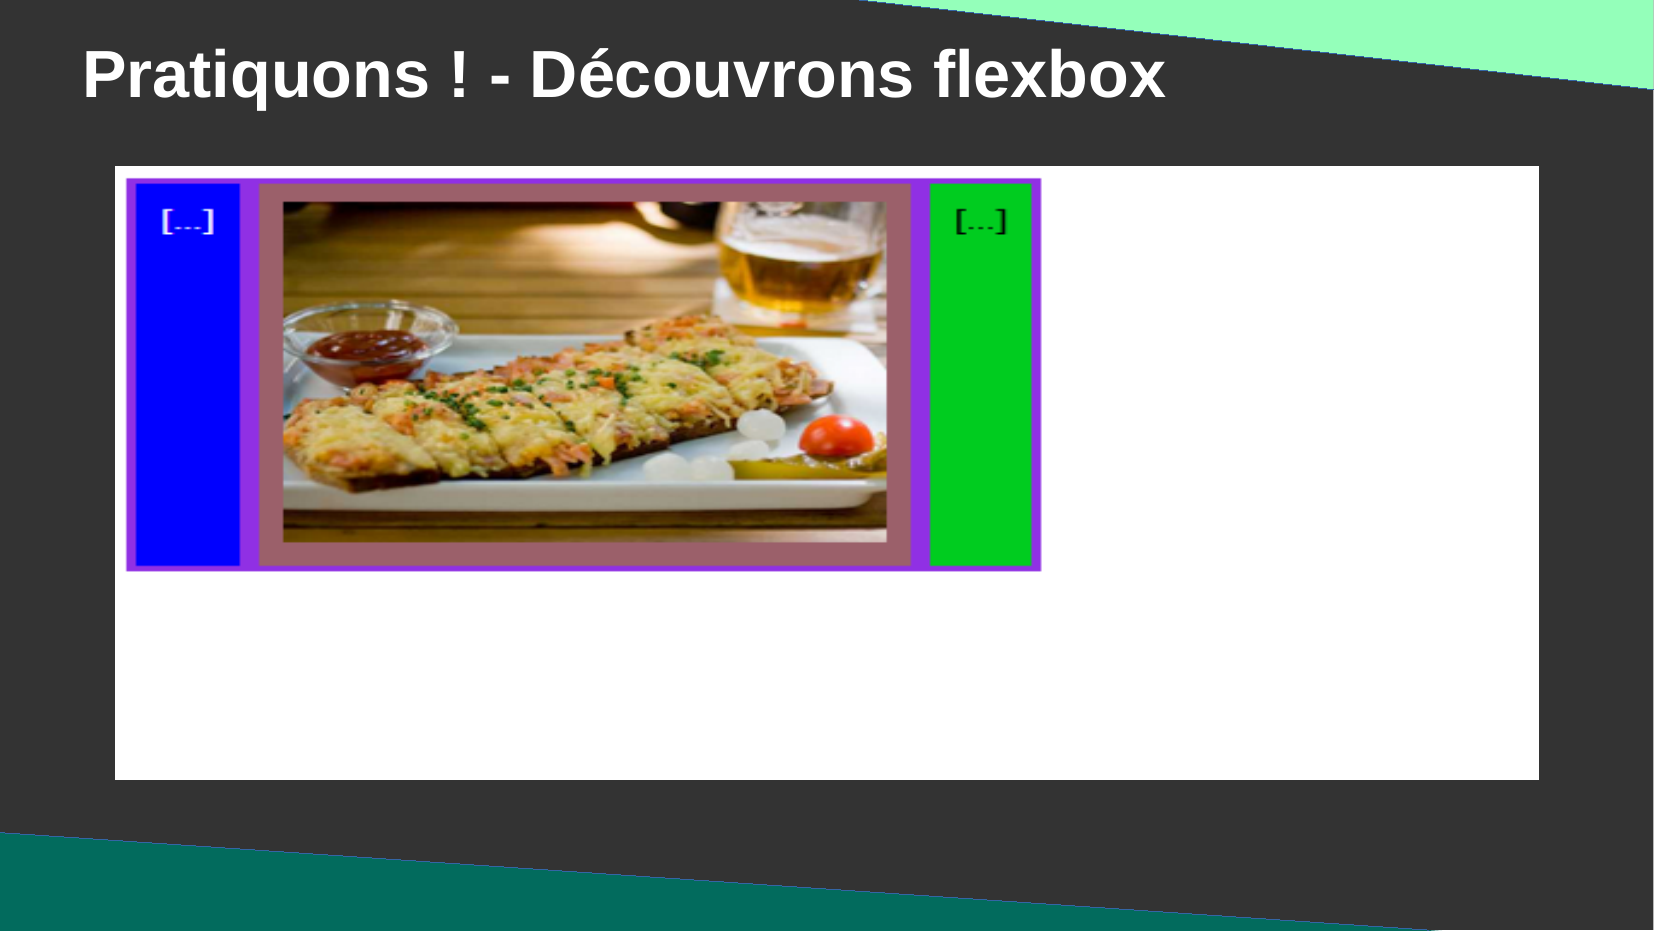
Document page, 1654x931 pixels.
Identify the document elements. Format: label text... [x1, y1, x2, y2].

picture [115, 166, 1539, 780]
title Pratiquons ! - Découvrons flexbox [82, 37, 1630, 150]
text_box [859, 0, 1654, 90]
